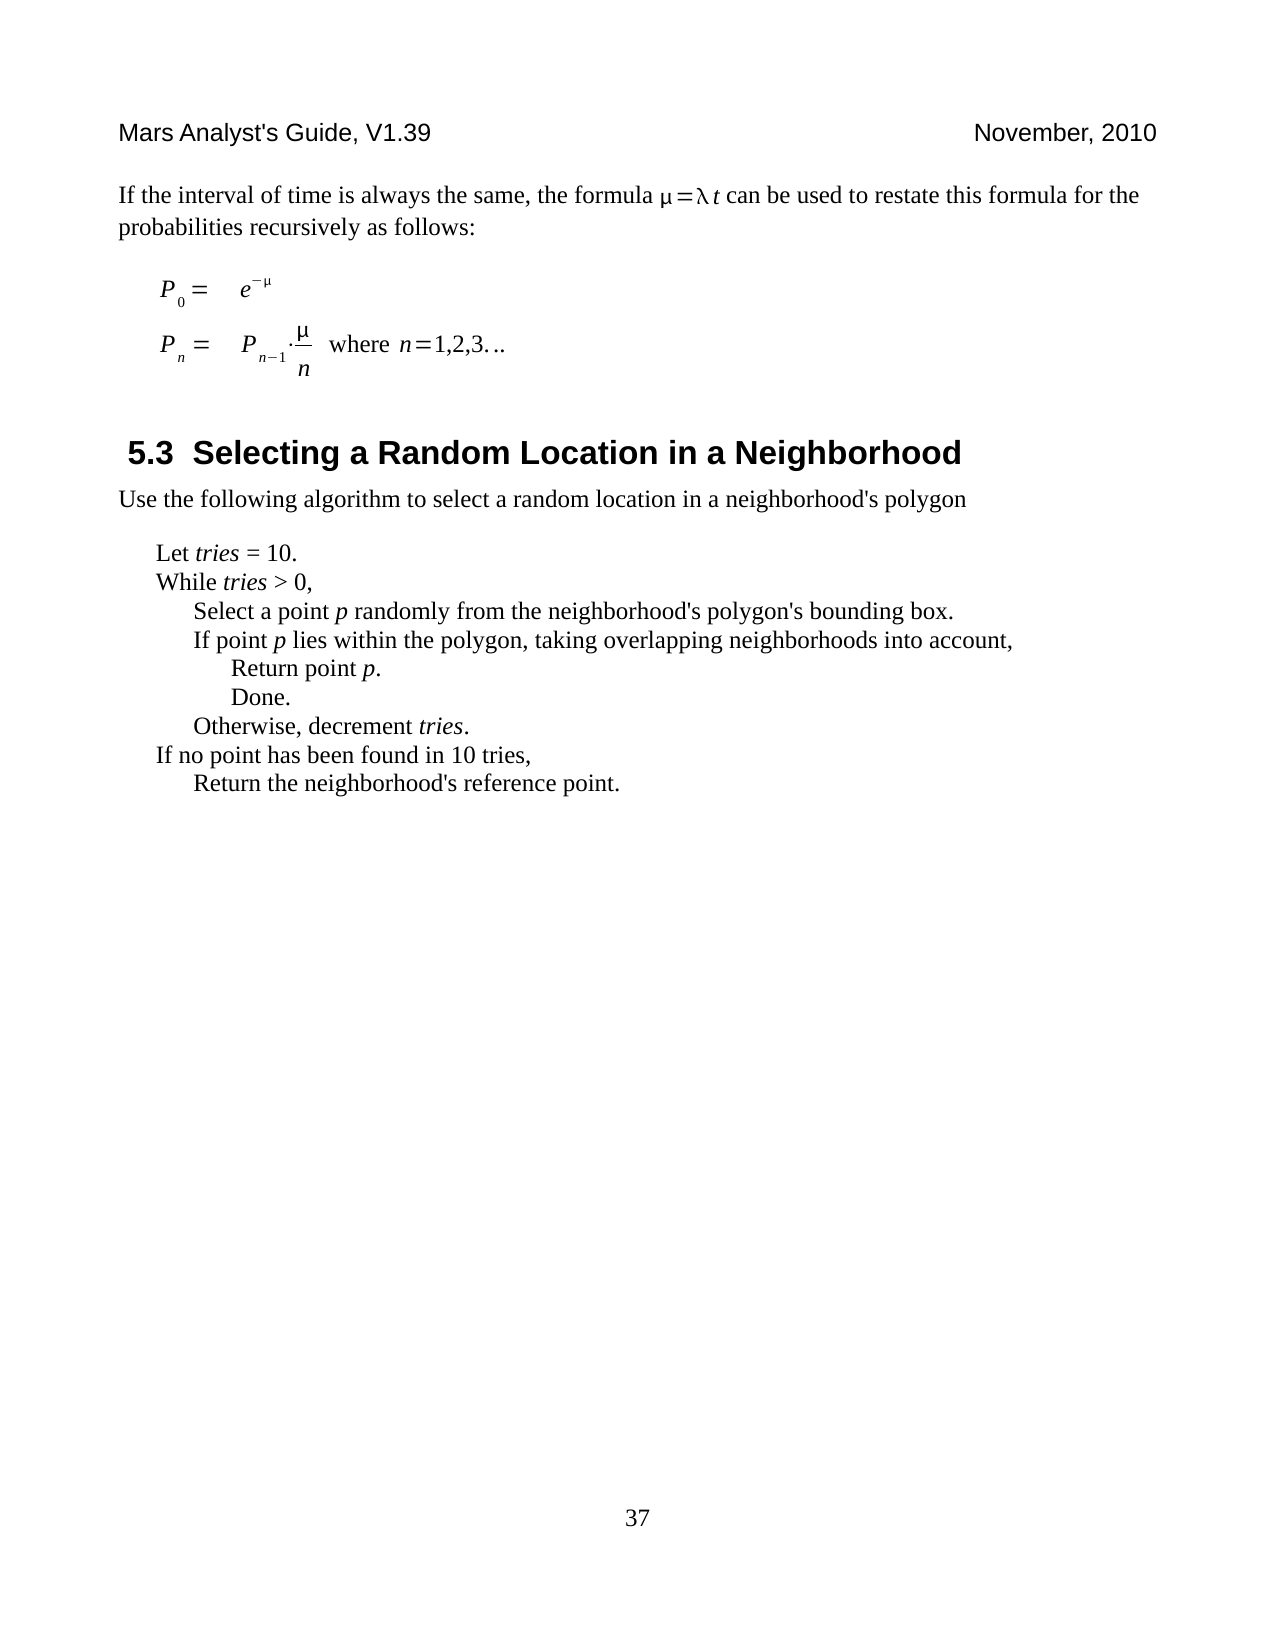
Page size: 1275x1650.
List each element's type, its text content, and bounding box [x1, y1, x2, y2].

text Done. [118, 682, 1157, 711]
text If the interval of time is always the same, the formula can be used to restate this formula for the probabilities recursively as follows: [118, 176, 1157, 241]
text Use the following algorithm to select a random location in a neighborhood's polygon [118, 484, 1157, 513]
text If no point has been found in 10 tries, [118, 740, 1157, 768]
subtitle Selecting a Random Location in a Neighborhood [118, 433, 1157, 472]
text While tries > 0, [118, 567, 1157, 596]
text Select a point p randomly from the neighborhood's polygon's bounding box. [118, 596, 1157, 625]
text If point p lies within the polygon, taking overlapping neighborhoods into account, [118, 625, 1157, 653]
text Return the neighborhood's reference point. [118, 768, 1157, 797]
text Otherwise, decrement tries. [118, 711, 1157, 740]
text Let tries = 10. [118, 538, 1157, 567]
text Return point p. [118, 653, 1157, 682]
